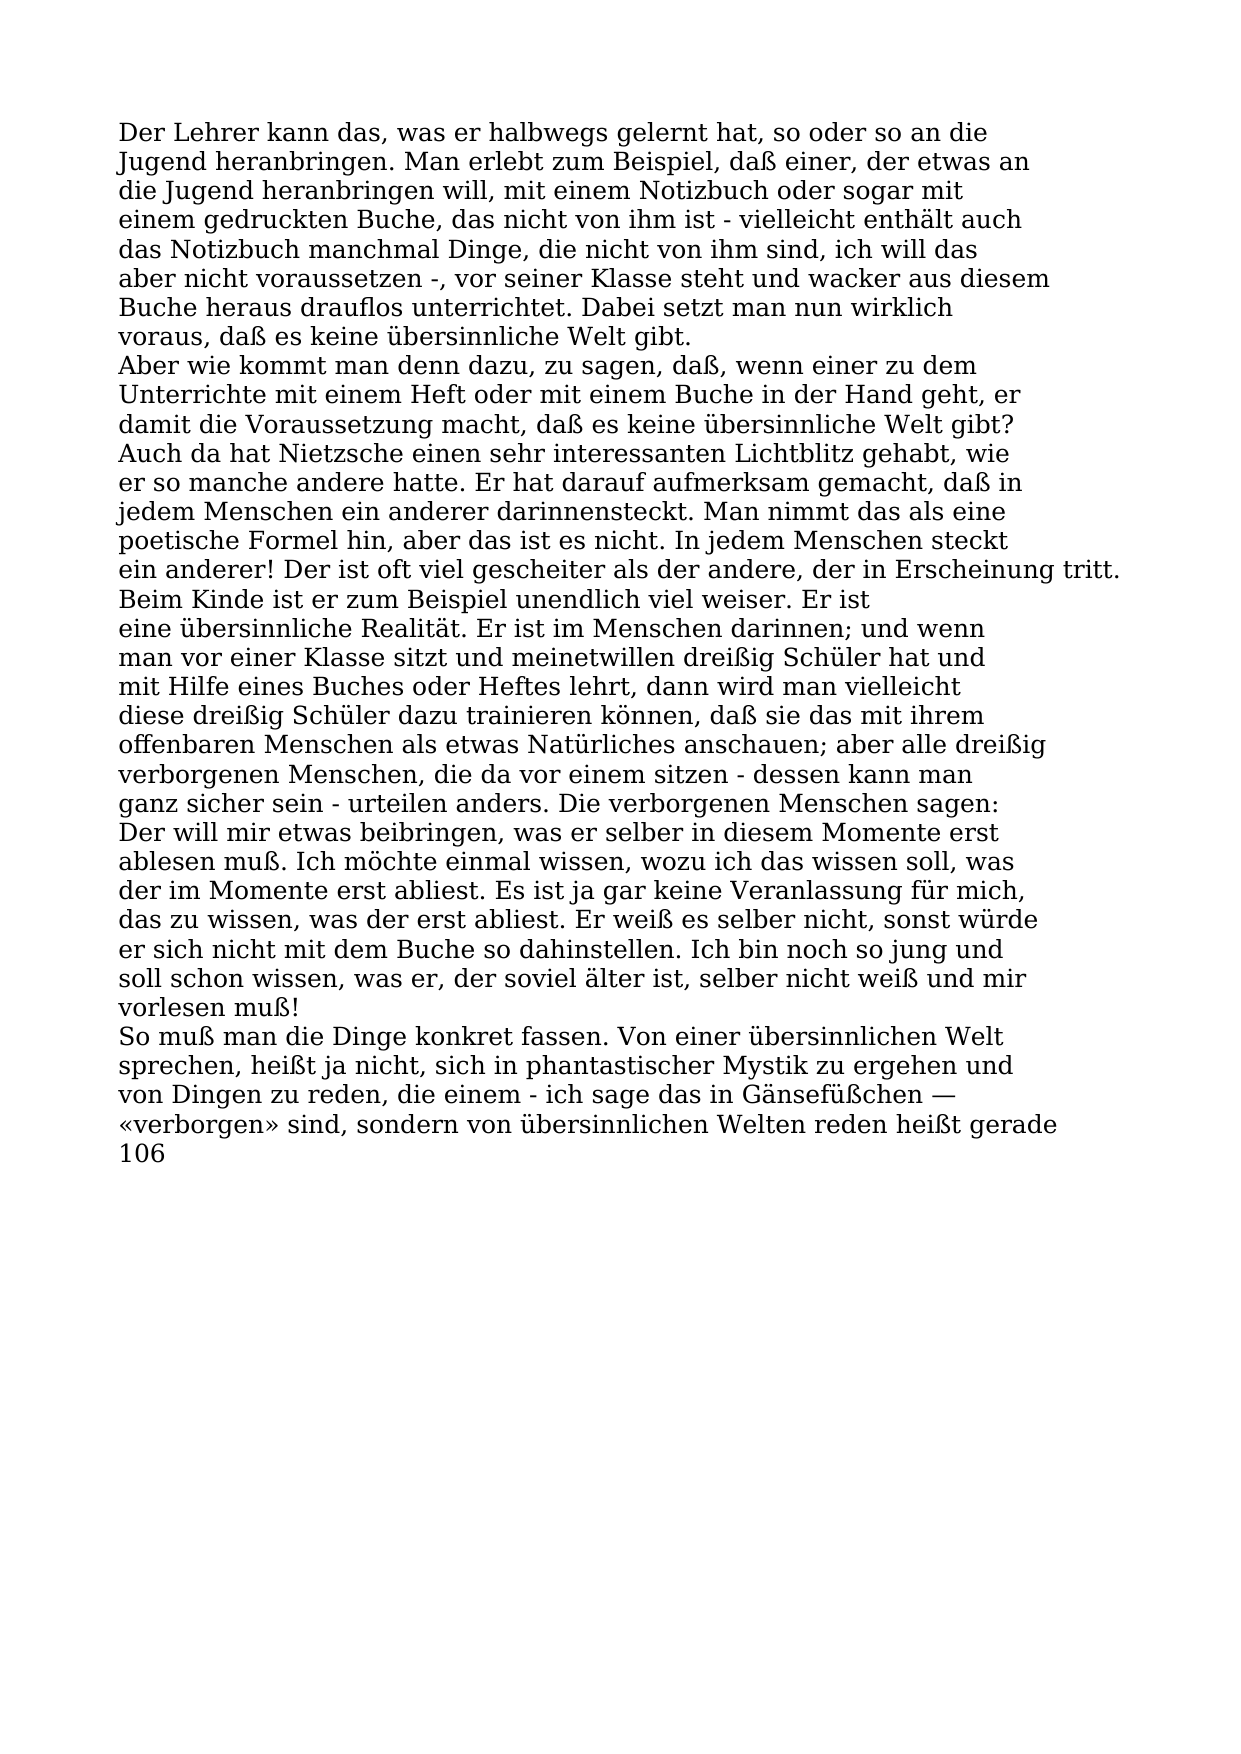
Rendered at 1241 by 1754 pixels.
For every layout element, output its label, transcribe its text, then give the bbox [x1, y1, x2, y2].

text aber nicht voraussetzen -, vor seiner Klasse steht und wacker aus diesem Buche heraus drauflos unterrichtet. Dabei setzt man nun wirklich [118, 264, 1122, 322]
text er sich nicht mit dem Buche so dahinstellen. Ich bin noch so jung und [118, 935, 1122, 964]
text diese dreißig Schüler dazu trainieren können, daß sie das mit ihrem [118, 701, 1122, 731]
text poetische Formel hin, aber das ist es nicht. In jedem Menschen steckt [118, 526, 1122, 556]
text ablesen muß. Ich möchte einmal wissen, wozu ich das wissen soll, was [118, 847, 1122, 876]
text Der Lehrer kann das, was er halbwegs gelernt hat, so oder so an die [118, 118, 1122, 147]
text von Dingen zu reden, die einem - ich sage das in Gänsefüßchen — «verborgen» sind, sondern von übersinnlichen Welten reden heißt gerade [118, 1081, 1122, 1139]
text das Notizbuch manchmal Dinge, die nicht von ihm sind, ich will das [118, 235, 1122, 264]
text soll schon wissen, was er, der soviel älter ist, selber nicht weiß und mir [118, 964, 1122, 993]
text Auch da hat Nietzsche einen sehr interessanten Lichtblitz gehabt, wie [118, 439, 1122, 468]
text damit die Voraussetzung macht, daß es keine übersinnliche Welt gibt? [118, 410, 1122, 439]
text das zu wissen, was der erst abliest. Er weiß es selber nicht, sonst würde [118, 906, 1122, 935]
text 106 [118, 1139, 1122, 1168]
text er so manche andere hatte. Er hat darauf aufmerksam gemacht, daß in [118, 468, 1122, 497]
text ein anderer! Der ist oft viel gescheiter als der andere, der in Erscheinung tritt. Beim Kinde ist er zum Beispiel unendlich viel weiser. Er ist [118, 556, 1122, 614]
text jedem Menschen ein anderer darinnensteckt. Man nimmt das als eine [118, 497, 1122, 526]
text vorlesen muß! [118, 993, 1122, 1022]
text sprechen, heißt ja nicht, sich in phantastischer Mystik zu ergehen und [118, 1051, 1122, 1081]
text So muß man die Dinge konkret fassen. Von einer übersinnlichen Welt [118, 1022, 1122, 1051]
text die Jugend heranbringen will, mit einem Notizbuch oder sogar mit [118, 176, 1122, 206]
text einem gedruckten Buche, das nicht von ihm ist - vielleicht enthält auch [118, 206, 1122, 235]
text der im Momente erst abliest. Es ist ja gar keine Veranlassung für mich, [118, 876, 1122, 906]
text ganz sicher sein - urteilen anders. Die verborgenen Menschen sagen: [118, 789, 1122, 818]
text Aber wie kommt man denn dazu, zu sagen, daß, wenn einer zu dem [118, 351, 1122, 381]
text eine übersinnliche Realität. Er ist im Menschen darinnen; und wenn [118, 614, 1122, 643]
text Jugend heranbringen. Man erlebt zum Beispiel, daß einer, der etwas an [118, 147, 1122, 176]
text mit Hilfe eines Buches oder Heftes lehrt, dann wird man vielleicht [118, 672, 1122, 701]
text Der will mir etwas beibringen, was er selber in diesem Momente erst [118, 818, 1122, 847]
text offenbaren Menschen als etwas Natürliches anschauen; aber alle dreißig verborgenen Menschen, die da vor einem sitzen - dessen kann man [118, 731, 1122, 789]
text voraus, daß es keine übersinnliche Welt gibt. [118, 322, 1122, 351]
text man vor einer Klasse sitzt und meinetwillen dreißig Schüler hat und [118, 643, 1122, 672]
text Unterrichte mit einem Heft oder mit einem Buche in der Hand geht, er [118, 381, 1122, 410]
